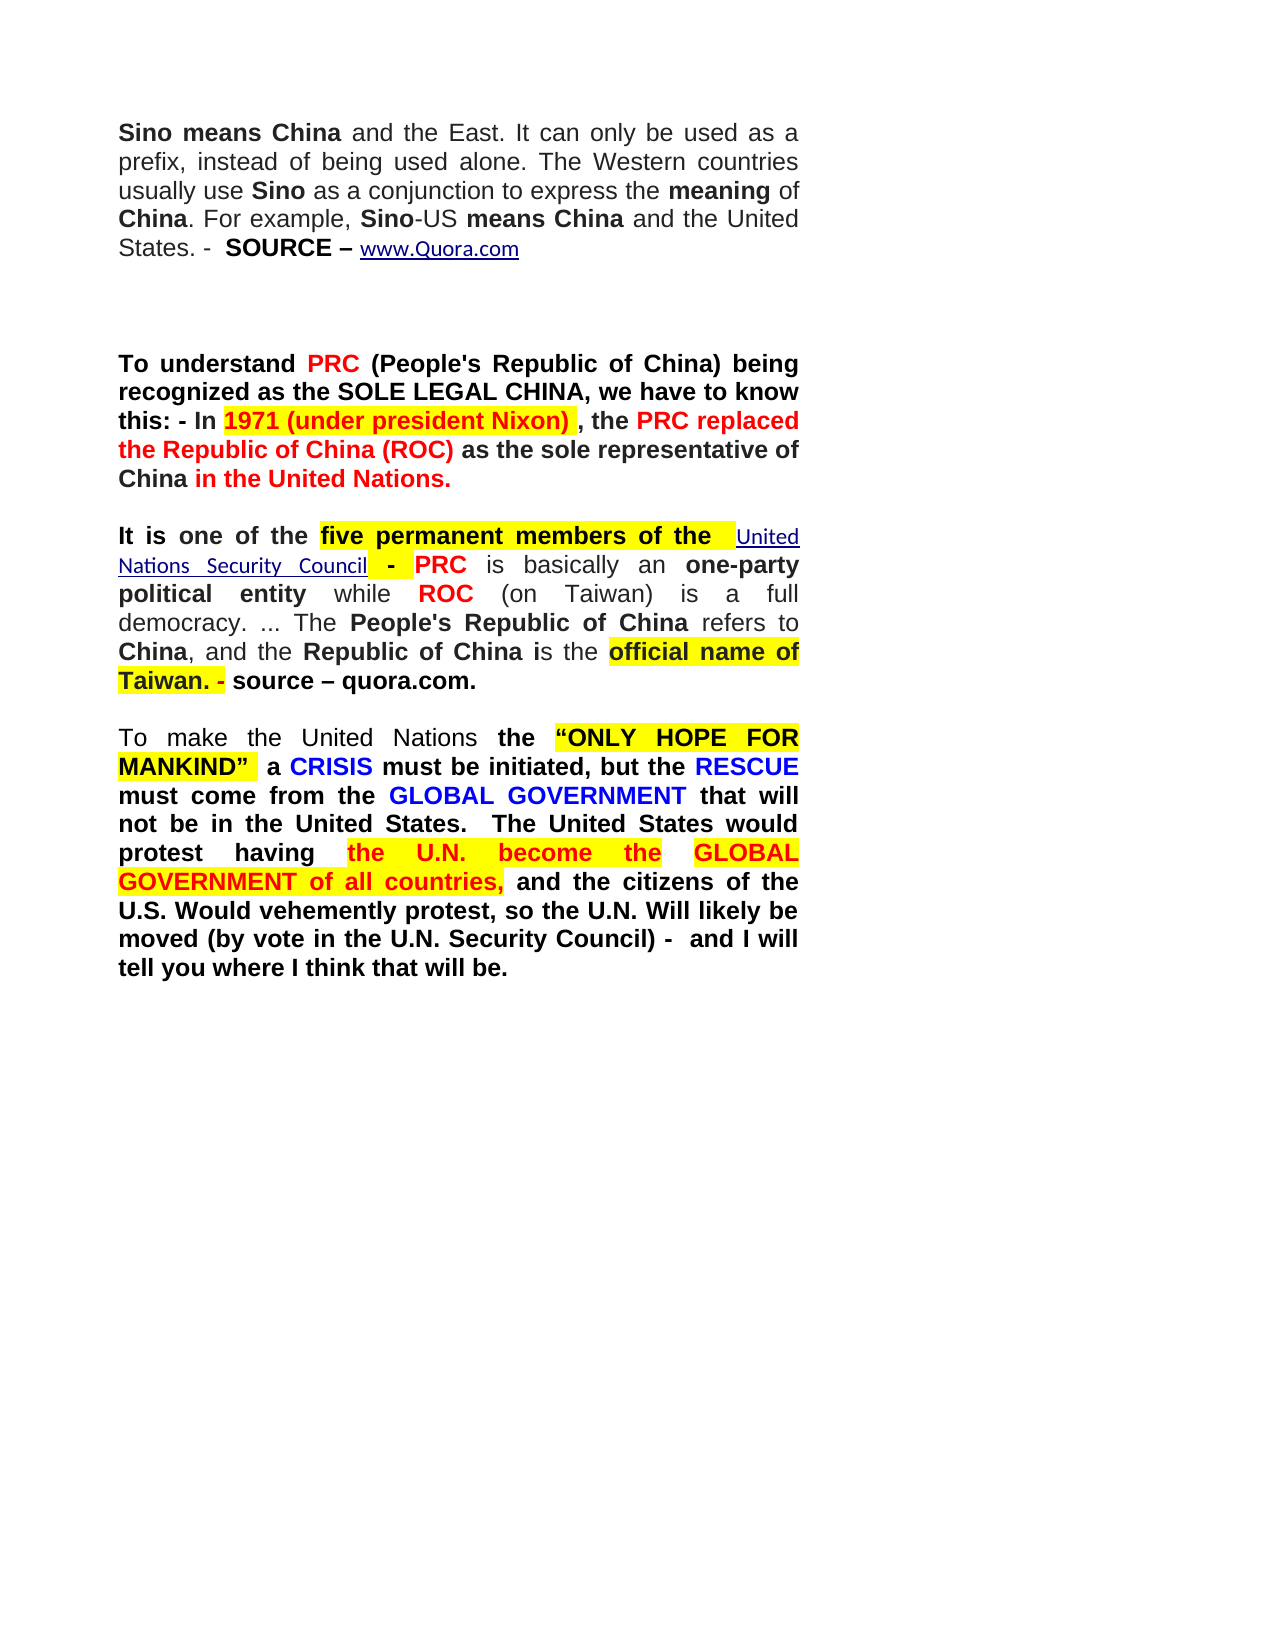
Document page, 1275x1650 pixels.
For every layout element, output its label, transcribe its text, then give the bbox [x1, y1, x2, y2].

text It is one of the five permanent members of the United Nations Security Council - PRC is basically an one-party political entity while ROC (on Taiwan) is a full democracy. ... The People's Republic of China refers to China, and the Republic of China is the official name of Taiwan. - source – quora.com. [118, 521, 799, 694]
text To make the United Nations the “ONLY HOPE FOR MANKIND” a CRISIS must be initiated, but the RESCUE must come from the GLOBAL GOVERNMENT that will not be in the United States. The United States would protest having the U.N. become the GLOBAL GOVERNMENT of all countries, and the citizens of the U.S. Would vehemently protest, so the U.N. Will likely be moved (by vote in the U.N. Security Council) - and I will tell you where I think that will be. [118, 723, 799, 982]
text To understand PRC (People's Republic of China) being recognized as the SOLE LEGAL CHINA, we have to know this: - In 1971 (under president Nixon) , the PRC replaced the Republic of China (ROC) as the sole representative of China in the United Nations. [118, 348, 799, 492]
text Sino means China and the East. It can only be used as a prefix, instead of being used alone. The Western countries usually use Sino as a conjunction to express the meaning of China. For example, Sino-US means China and the United States. - SOURCE – www.Quora.com [118, 118, 799, 262]
